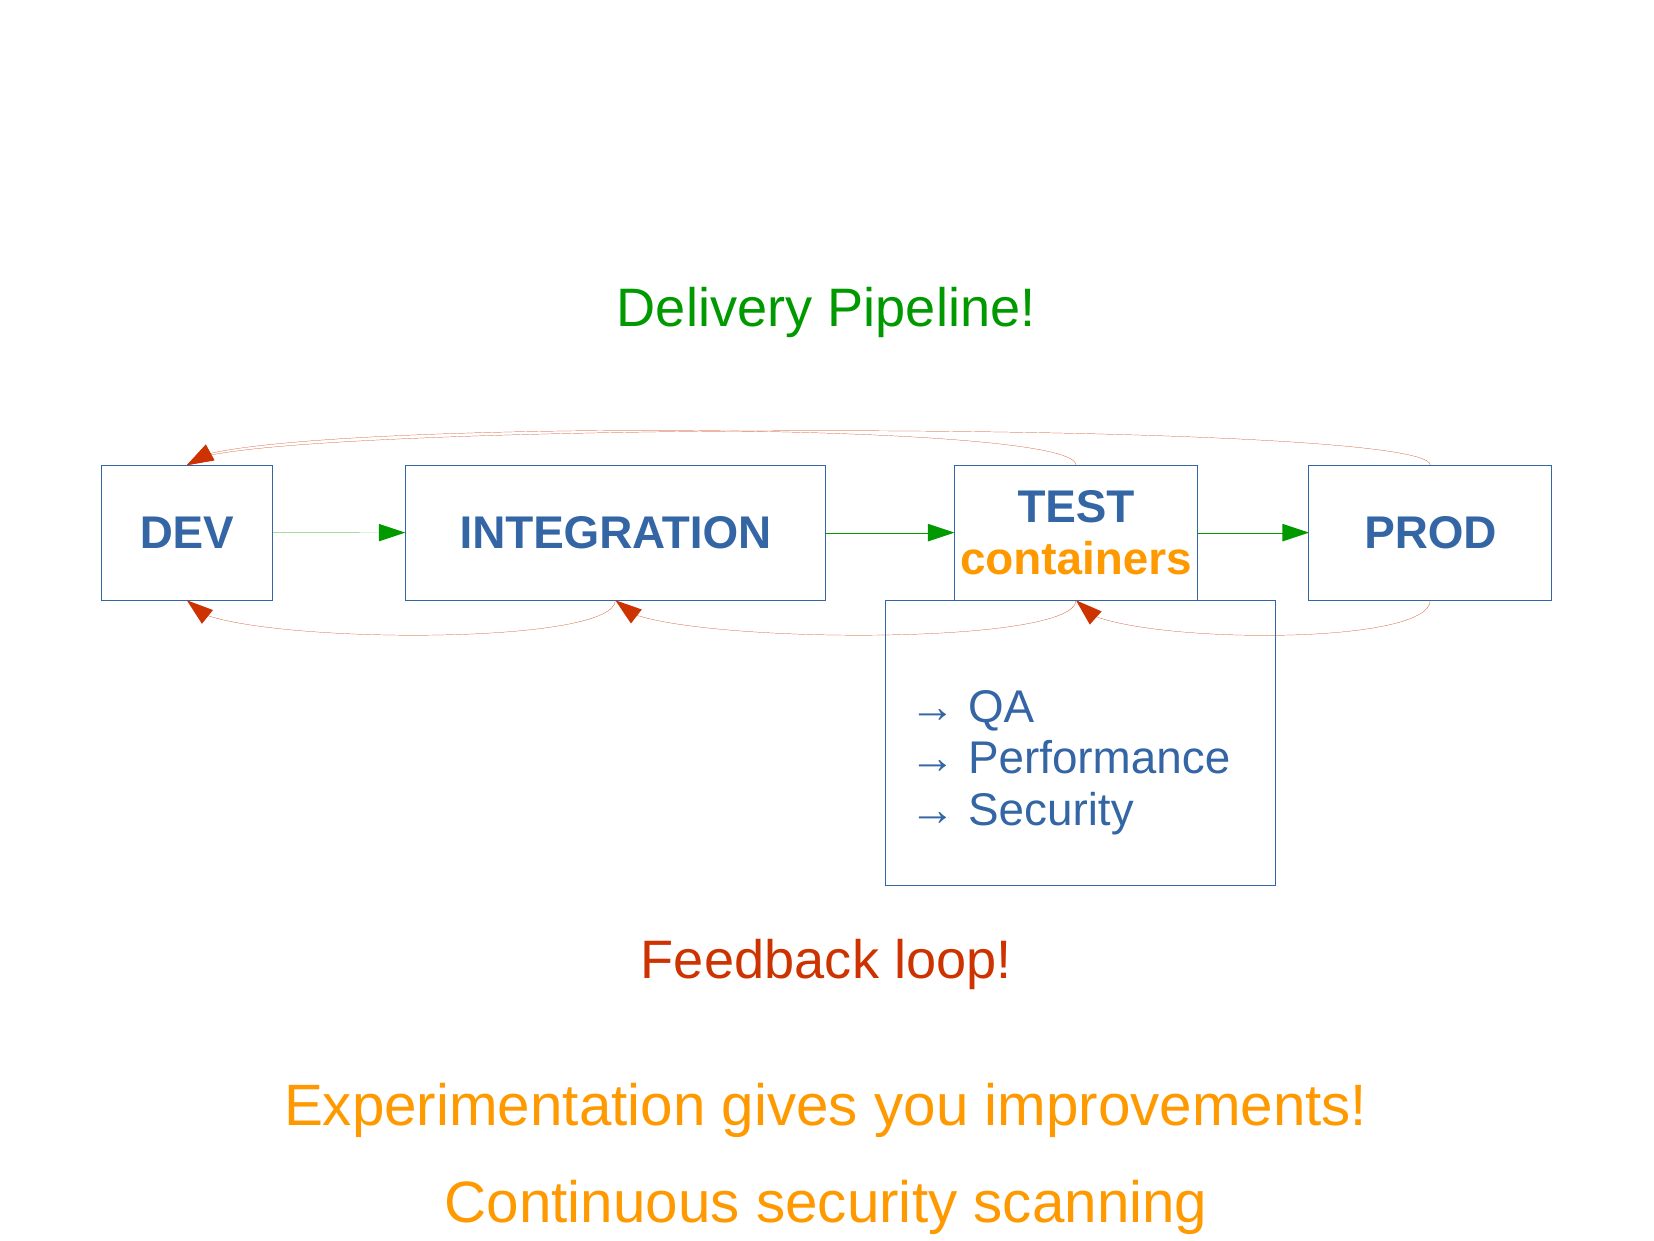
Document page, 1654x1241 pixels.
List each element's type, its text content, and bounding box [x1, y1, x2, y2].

text_box INTEGRATION [405, 465, 826, 601]
text_box TEST containers [954, 465, 1198, 600]
text_box DEV [101, 465, 273, 601]
text_box PROD [1308, 465, 1552, 601]
text_box Delivery Pipeline! [602, 269, 1052, 346]
text_box Experimentation gives you improvements! Continuous security scanning [269, 1032, 1385, 1211]
text_box Feedback loop! [625, 921, 1028, 998]
text_box → QA → Performance → Security [894, 673, 1246, 843]
